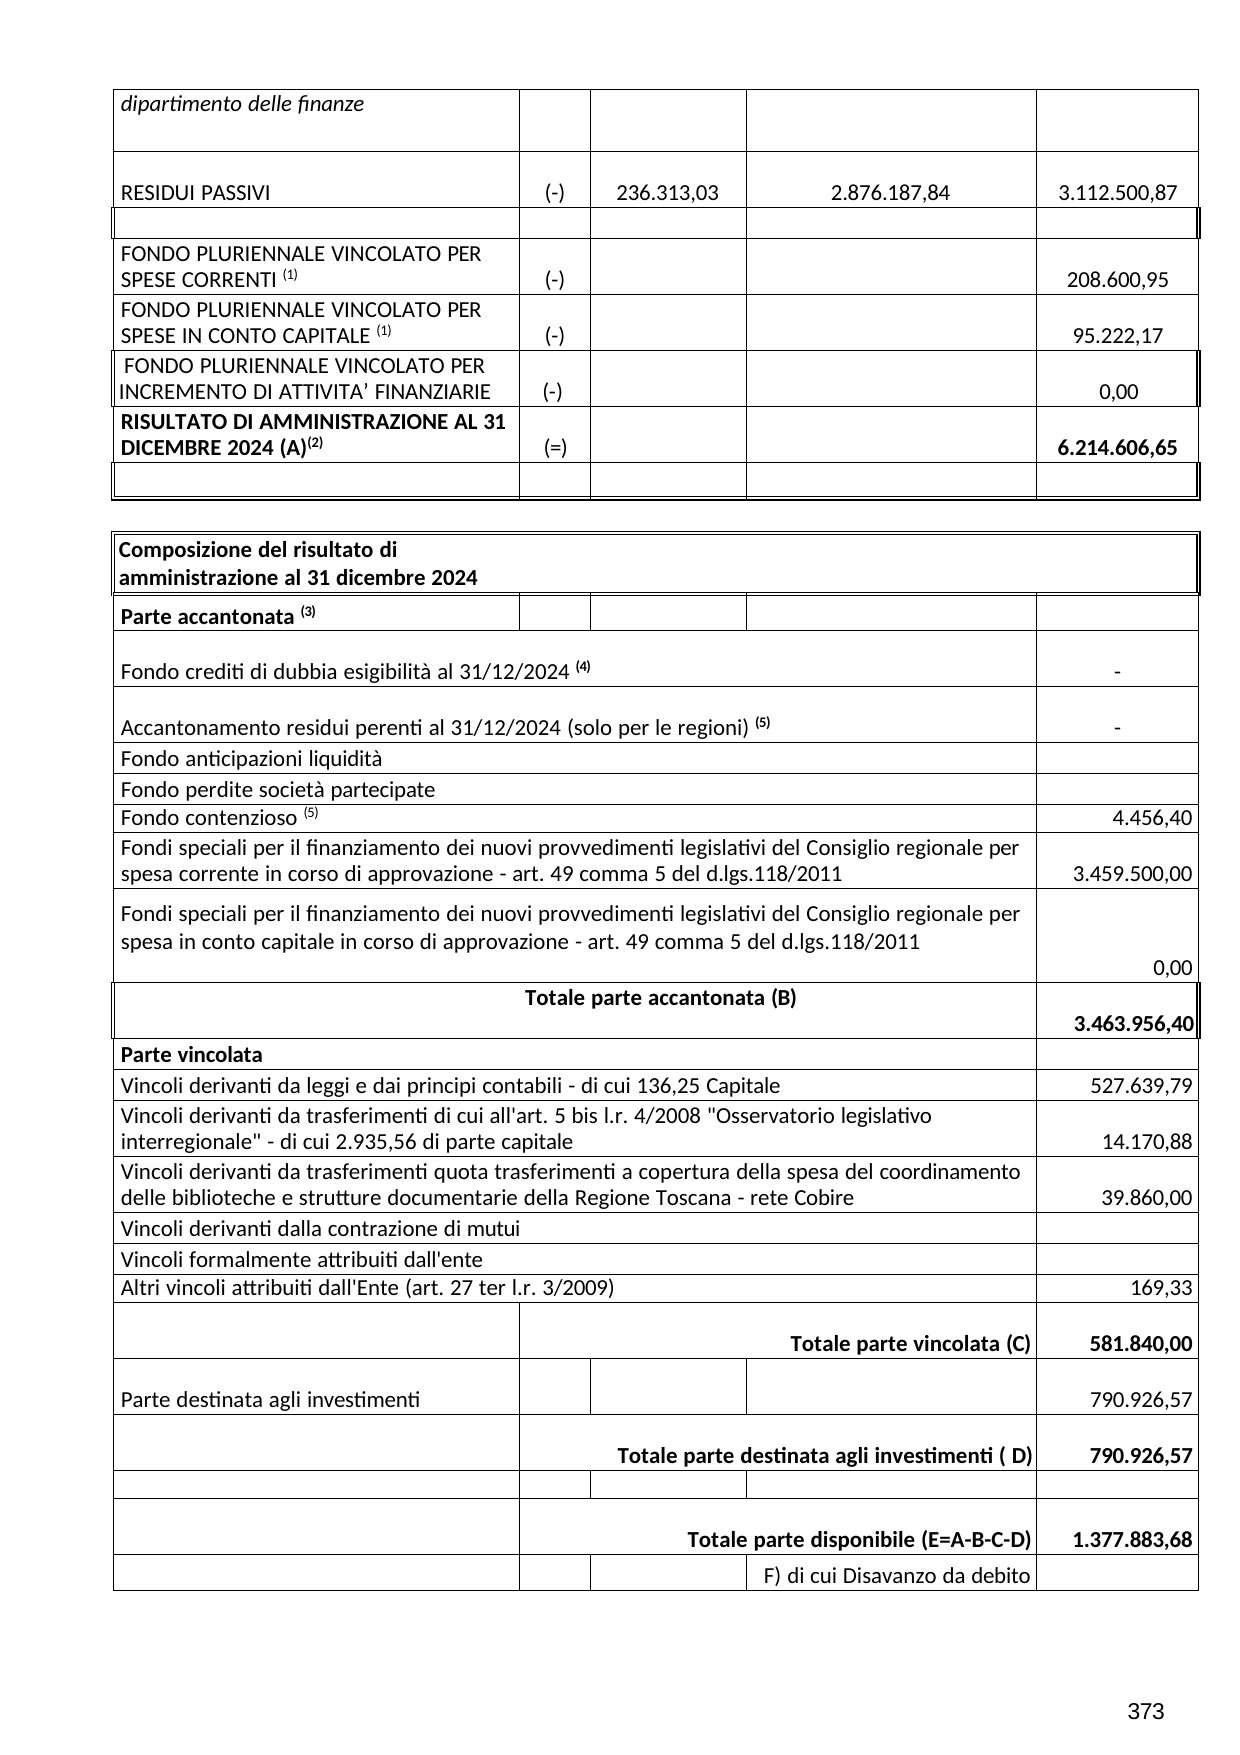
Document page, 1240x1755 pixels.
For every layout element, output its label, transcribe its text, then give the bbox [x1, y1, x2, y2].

table_cell 0,00 [1037, 351, 1196, 406]
table_cell [1037, 596, 1198, 630]
table_cell [591, 407, 746, 462]
table_cell [1037, 1471, 1198, 1498]
table_cell FONDO PLURIENNALE VINCOLATO PER SPESE IN CONTO CAPITALE (1) [114, 295, 519, 350]
table_cell [591, 208, 746, 238]
table_cell [747, 295, 1036, 350]
table_cell [1037, 1244, 1198, 1274]
table_cell [1037, 208, 1196, 238]
table_cell [114, 1471, 519, 1498]
table_header [1037, 90, 1198, 151]
table_cell Fondi speciali per il finanziamento dei nuovi provvedimenti legislativi del Consiglio regionale per spesa in conto capitale in corso di approvazione - art. 49 comma 5 del d.lgs.118/2011 [114, 889, 1036, 982]
table_cell [520, 1555, 590, 1589]
table_cell RESIDUI PASSIVI [114, 152, 519, 207]
table_cell Totale parte accantonata (B) [115, 983, 1036, 1038]
table_cell (-) [520, 152, 590, 207]
table_header [591, 90, 746, 151]
table_cell Altri vincoli attribuiti dall'Ente (art. 27 ter l.r. 3/2009) [114, 1275, 1036, 1302]
table_cell 790.926,57 [1037, 1415, 1198, 1470]
table_cell [1037, 1039, 1198, 1069]
table_cell 4.456,40 [1037, 805, 1198, 832]
table_cell 3.459.500,00 [1037, 833, 1198, 888]
table_cell [114, 1555, 519, 1589]
table_cell Totale parte destinata agli investimenti ( D) [520, 1415, 1036, 1470]
table_cell [591, 295, 746, 350]
table_cell 527.639,79 [1037, 1070, 1198, 1100]
table_cell [747, 351, 1036, 406]
table_cell Totale parte vincolata (C) [520, 1303, 1036, 1358]
table_cell [1037, 463, 1196, 496]
table_cell Fondo crediti di dubbia esigibilità al 31/12/2024 (4) [114, 631, 1036, 686]
table_cell [520, 1471, 590, 1498]
table_cell [1037, 743, 1198, 773]
table_cell Parte destinata agli investimenti [114, 1359, 519, 1414]
table_cell [520, 463, 590, 496]
table_cell [115, 463, 519, 496]
table_cell [1037, 1213, 1198, 1243]
table_cell [114, 1415, 519, 1470]
table_cell [520, 208, 590, 238]
table_cell [114, 1303, 519, 1358]
table_cell RISULTATO DI AMMINISTRAZIONE AL 31 DICEMBRE 2024 (A)(2) [114, 407, 519, 462]
table_cell [520, 1359, 590, 1414]
table_cell [747, 239, 1036, 294]
table_cell [591, 351, 746, 406]
table_cell 790.926,57 [1037, 1359, 1198, 1414]
table_cell (=) [520, 407, 590, 462]
table_cell [747, 1359, 1036, 1414]
table_cell 236.313,03 [591, 152, 746, 207]
table_cell Fondo contenzioso (5) [114, 805, 1036, 832]
table_cell FONDO PLURIENNALE VINCOLATO PER INCREMENTO DI ATTIVITA’ FINANZIARIE [115, 351, 519, 406]
table_cell Totale parte disponibile (E=A-B-C-D) [520, 1499, 1036, 1554]
table_cell [747, 596, 1036, 630]
table_cell Vincoli derivanti da trasferimenti di cui all'art. 5 bis l.r. 4/2008 "Osservatorio legislativo interregionale" - di cui 2.935,56 di parte capitale [114, 1101, 1036, 1156]
table_cell 14.170,88 [1037, 1101, 1198, 1156]
table_cell - [1037, 687, 1198, 742]
table_cell Accantonamento residui perenti al 31/12/2024 (solo per le regioni) (5) [114, 687, 1036, 742]
table_cell [591, 1359, 746, 1414]
table_cell 39.860,00 [1037, 1157, 1198, 1212]
table_cell Fondo anticipazioni liquidità [114, 743, 1036, 773]
table_cell 1.377.883,68 [1037, 1499, 1198, 1554]
table_cell [114, 1499, 519, 1554]
table_cell Parte vincolata [114, 1039, 1036, 1069]
table_cell 6.214.606,65 [1037, 407, 1198, 462]
table_header dipartimento delle finanze [114, 90, 519, 151]
table_cell Fondo perdite società partecipate [114, 774, 1036, 804]
table_cell 3.112.500,87 [1037, 152, 1198, 207]
table_cell FONDO PLURIENNALE VINCOLATO PER SPESE CORRENTI (1) [114, 239, 519, 294]
table_cell [1037, 774, 1198, 804]
table_header [747, 90, 1036, 151]
table_cell [115, 208, 519, 238]
table_cell [747, 463, 1036, 496]
table_cell Vincoli derivanti da leggi e dai principi contabili - di cui 136,25 Capitale [114, 1070, 1036, 1100]
table_cell 0,00 [1037, 889, 1198, 982]
table_cell [1037, 1555, 1198, 1589]
table_cell 95.222,17 [1037, 295, 1198, 350]
table_header [520, 90, 590, 151]
table_cell (-) [520, 295, 590, 350]
table_cell Vincoli formalmente attribuiti dall'ente [114, 1244, 1036, 1274]
table_cell [591, 1471, 746, 1498]
table_cell Parte accantonata (3) [114, 596, 519, 630]
table_cell [747, 407, 1036, 462]
table_cell [591, 596, 746, 630]
table_cell Vincoli derivanti dalla contrazione di mutui [114, 1213, 1036, 1243]
table_cell (-) [520, 351, 590, 406]
table_cell [520, 596, 590, 630]
table_cell Vincoli derivanti da trasferimenti quota trasferimenti a copertura della spesa del coordinamento delle biblioteche e strutture documentarie della Regione Toscana - rete Cobire [114, 1157, 1036, 1212]
table_cell 2.876.187,84 [747, 152, 1036, 207]
table_cell 581.840,00 [1037, 1303, 1198, 1358]
table_cell 208.600,95 [1037, 239, 1198, 294]
table_cell Fondi speciali per il finanziamento dei nuovi provvedimenti legislativi del Consiglio regionale per spesa corrente in corso di approvazione - art. 49 comma 5 del d.lgs.118/2011 [114, 833, 1036, 888]
table_cell [747, 1471, 1036, 1498]
table_cell - [1037, 631, 1198, 686]
table_cell (-) [520, 239, 590, 294]
table_cell 3.463.956,40 [1037, 983, 1196, 1038]
table_header Composizione del risultato di amministrazione al 31 dicembre 2024 [115, 535, 1196, 592]
table_cell [591, 463, 746, 496]
table_cell 169,33 [1037, 1275, 1198, 1302]
table_cell [591, 1555, 746, 1589]
table_cell [747, 208, 1036, 238]
table_cell F) di cui Disavanzo da debito [747, 1555, 1036, 1589]
table_cell [591, 239, 746, 294]
